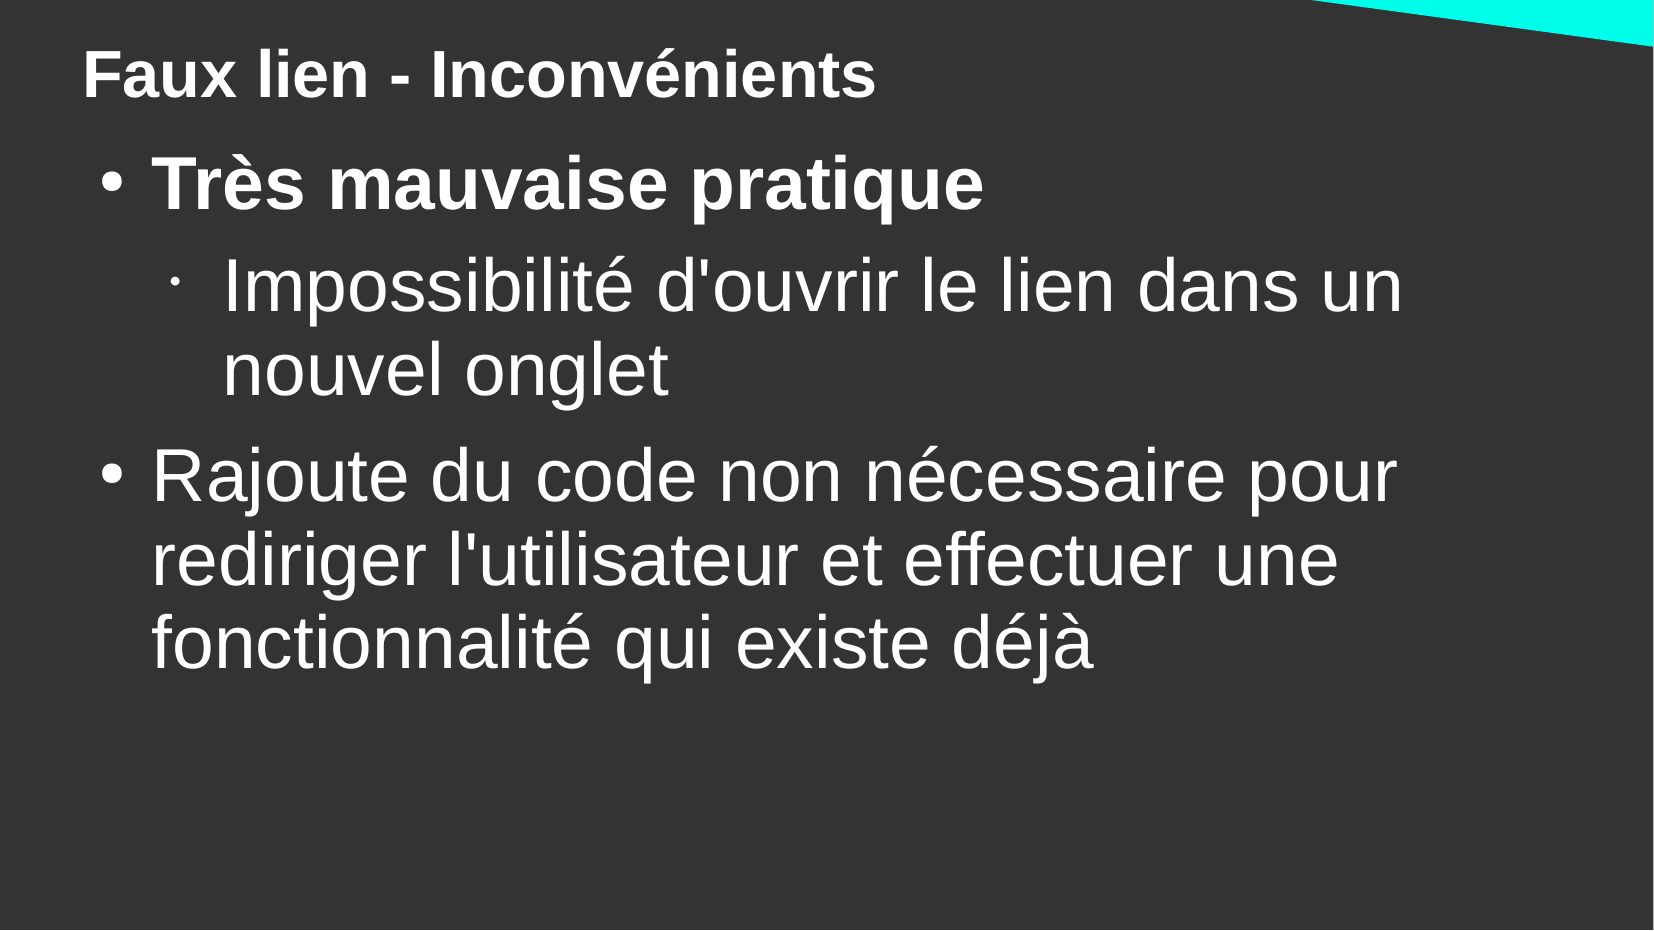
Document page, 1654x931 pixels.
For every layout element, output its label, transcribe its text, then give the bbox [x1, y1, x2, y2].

title Faux lien - Inconvénients [82, 37, 1571, 114]
text_box [1311, 0, 1654, 47]
list Très mauvaise pratique Impossibilité d'ouvrir le lien dans un nouvel onglet Rajoute du code non nécessaire pour rediriger l'utilisateur et effectuer une fonctionnalité qui existe déjà [80, 141, 1620, 715]
